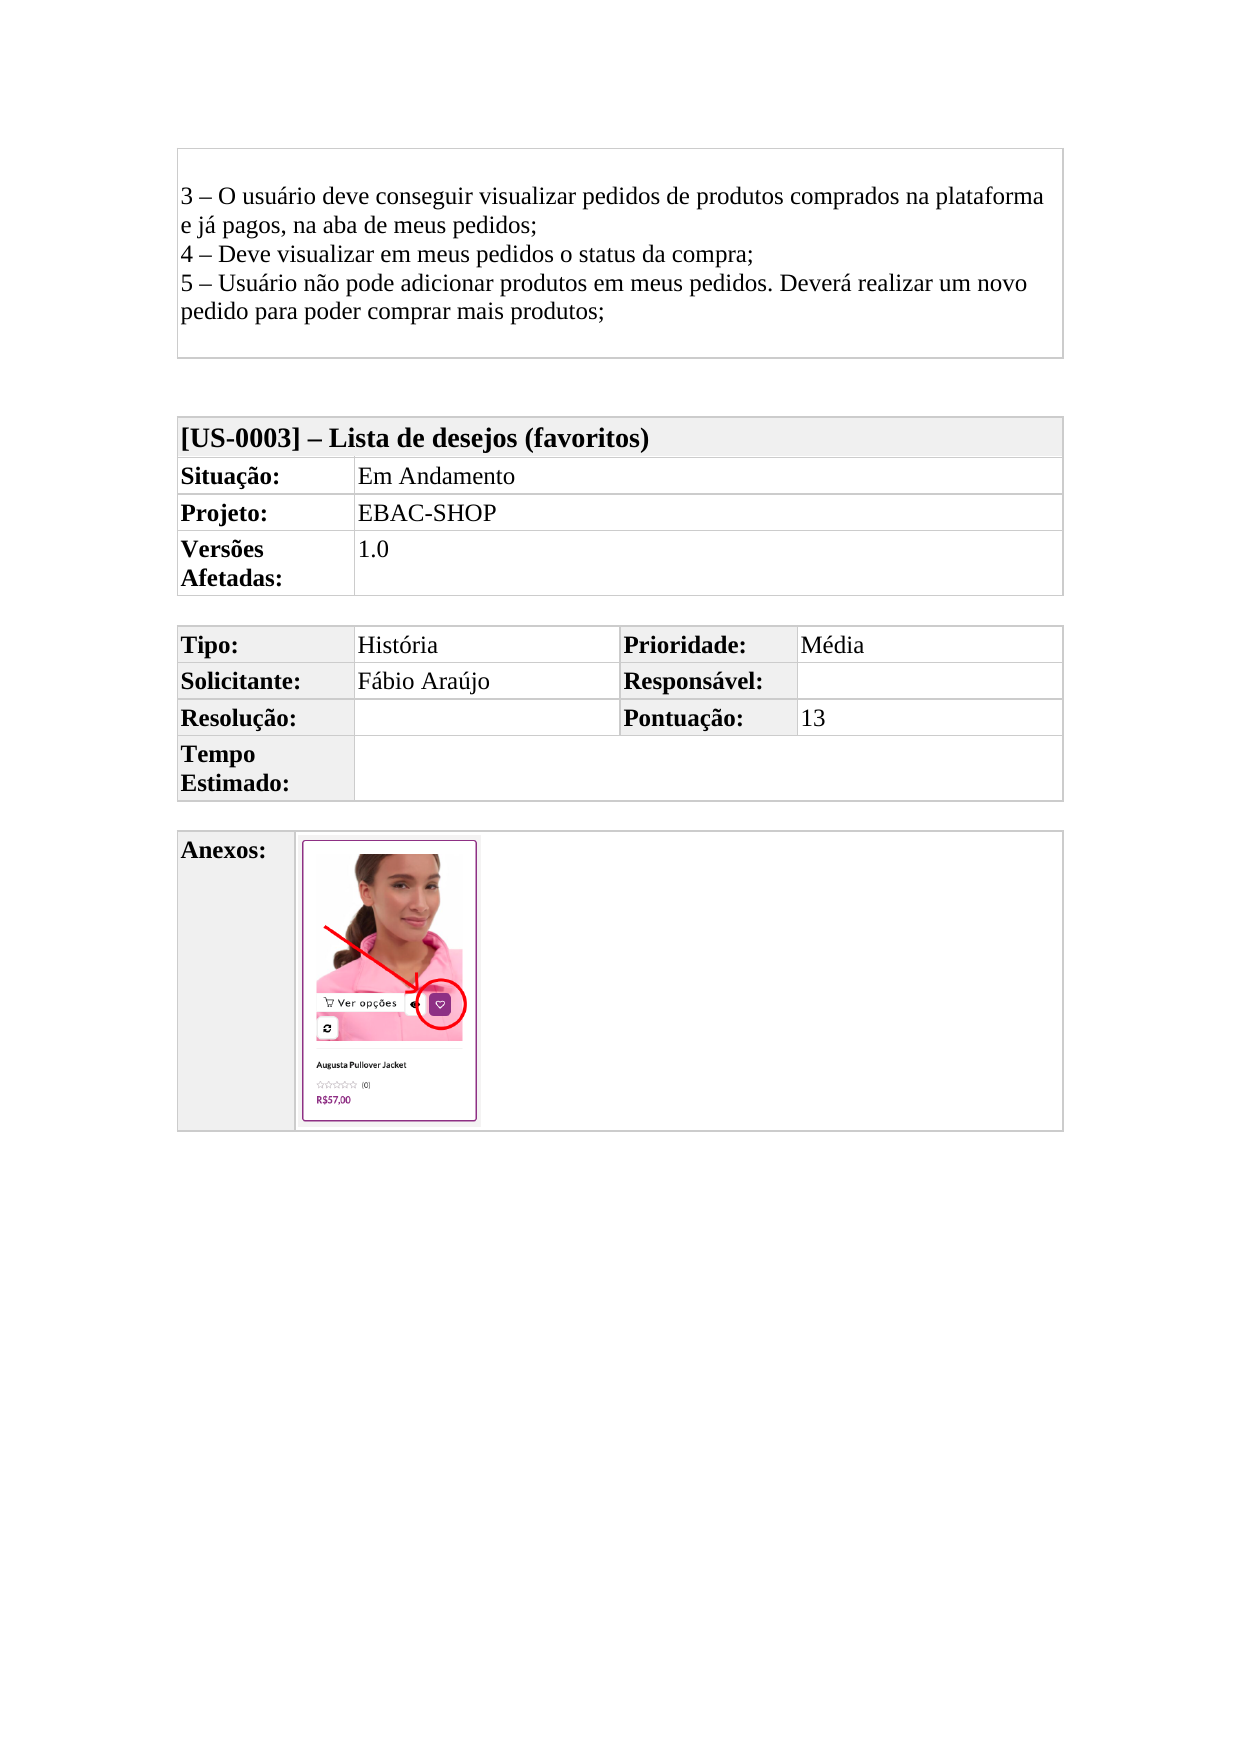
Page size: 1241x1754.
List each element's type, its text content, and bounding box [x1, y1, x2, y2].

table_cell EBAC-SHOP [355, 495, 1062, 529]
table_header 3 – O usuário deve conseguir visualizar pedidos de produtos comprados na plataforma e já pagos, na aba de meus pedidos; 4 – Deve visualizar em meus pedidos o status da compra; 5 – Usuário não pode adicionar produtos em meus pedidos. Deverá realizar um novo pedido para poder comprar mais produtos; [178, 149, 1062, 357]
table_cell 13 [798, 700, 1062, 735]
table_cell [355, 736, 1062, 800]
table_header Prioridade: [621, 627, 797, 662]
table_header [296, 832, 1062, 1130]
picture [298, 835, 481, 1127]
table_cell [798, 663, 1062, 698]
table_cell Solicitante: [178, 663, 354, 698]
table_cell Versões Afetadas: [178, 531, 354, 595]
table_header Média [798, 627, 1062, 662]
table_cell Em Andamento [355, 458, 1062, 493]
table_header Tipo: [178, 627, 354, 662]
table_cell [355, 700, 619, 735]
table_cell Projeto: [178, 495, 354, 529]
table_header Anexos: [178, 832, 294, 1130]
table_header História [355, 627, 619, 662]
table_cell Resolução: [178, 700, 354, 735]
table_cell Pontuação: [621, 700, 797, 735]
table_cell 1.0 [355, 531, 1062, 595]
table_cell Situação: [178, 458, 354, 493]
table_cell Tempo Estimado: [178, 736, 354, 800]
table_header [US-0003] – Lista de desejos (favoritos) [178, 418, 1062, 456]
table_cell Responsável: [621, 663, 797, 698]
table_cell Fábio Araújo [355, 663, 619, 698]
